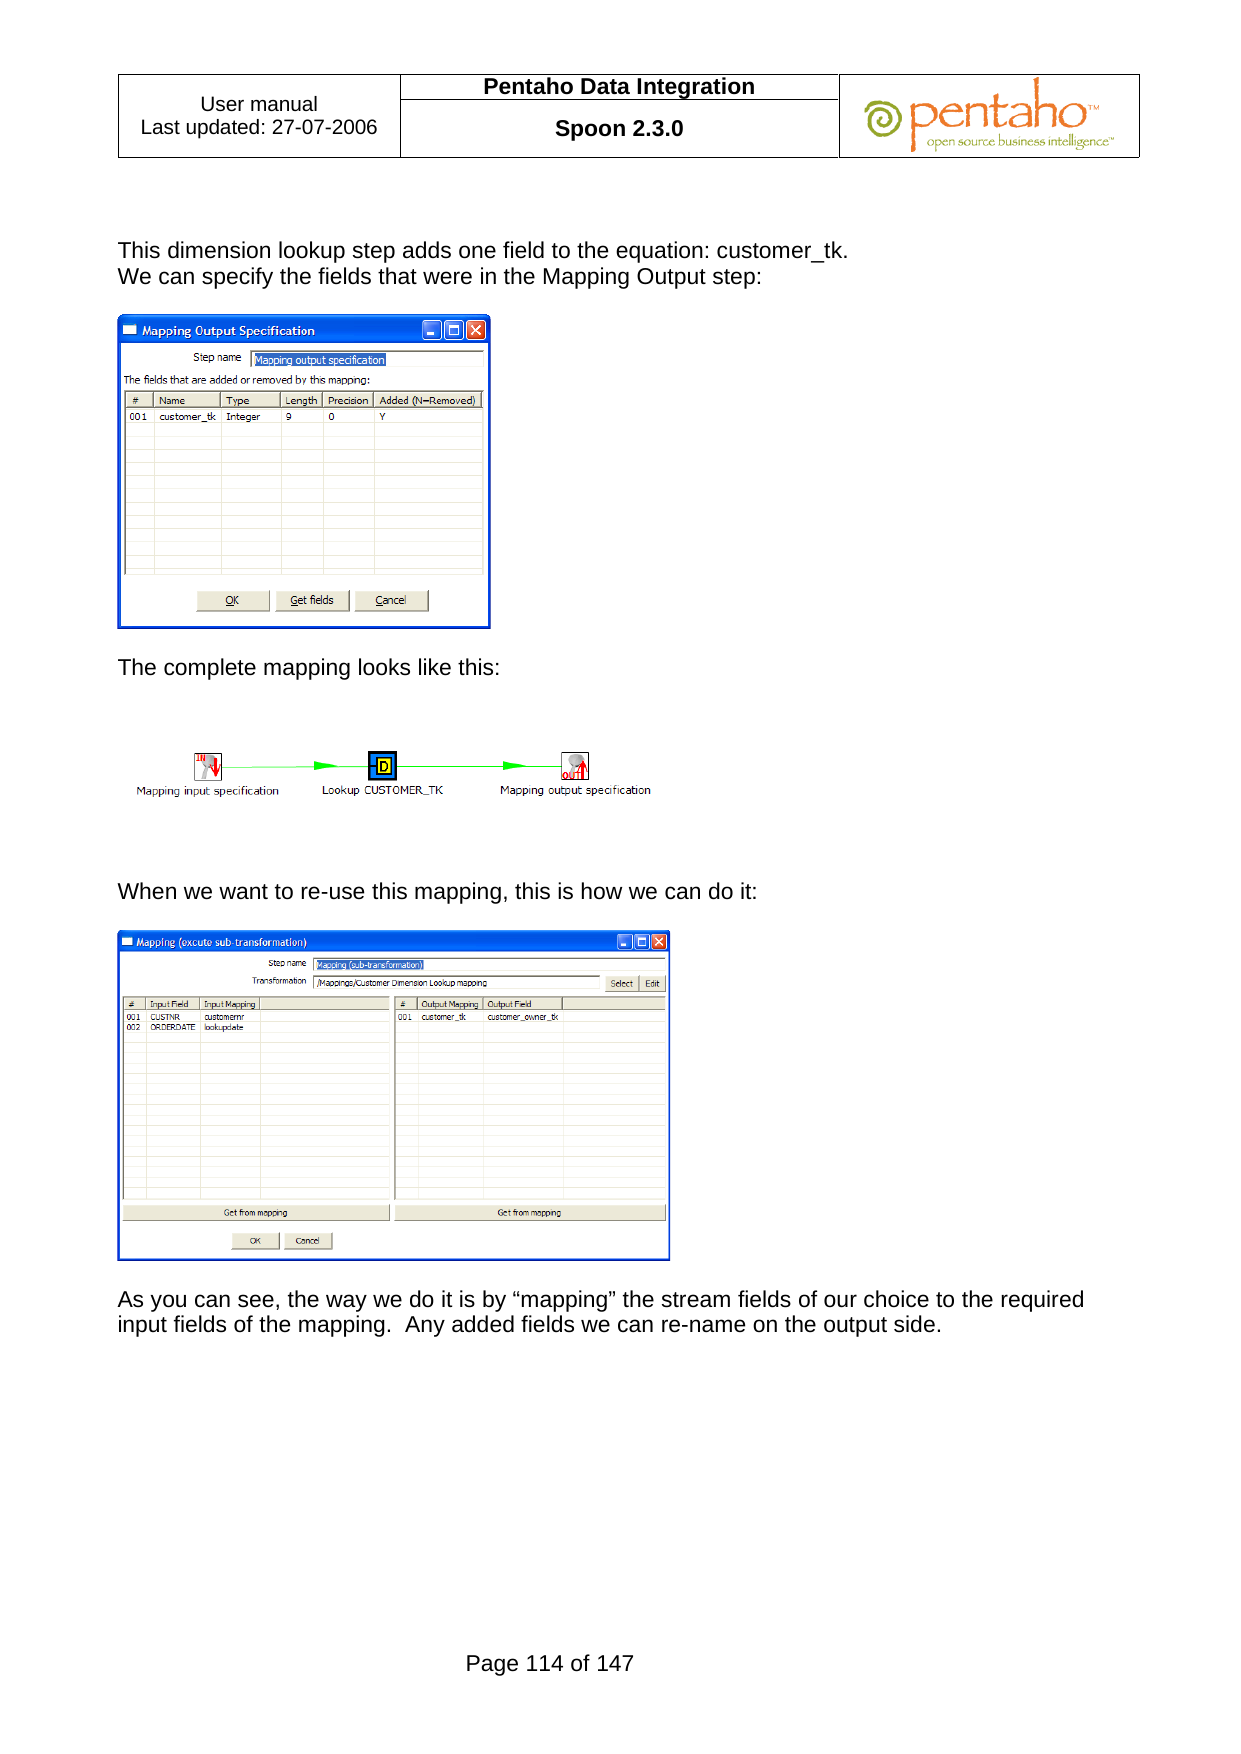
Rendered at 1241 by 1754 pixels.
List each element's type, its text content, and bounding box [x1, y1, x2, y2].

text When we want to re-use this mapping, this is how we can do it: [117, 879, 1137, 904]
picture [117, 930, 671, 1261]
text The complete mapping looks like this: [117, 654, 1137, 680]
text We can specify the fields that were in the Mapping Output step: [117, 264, 1137, 289]
text As you can see, the way we do it is by “mapping” the stream fields of our choice to the required input fields of the mapping. Any added fields we can re-name on the output side. [117, 1286, 1137, 1337]
picture [117, 314, 491, 629]
text This dimension lookup step adds one field to the equation: customer_tk. [117, 238, 1137, 264]
